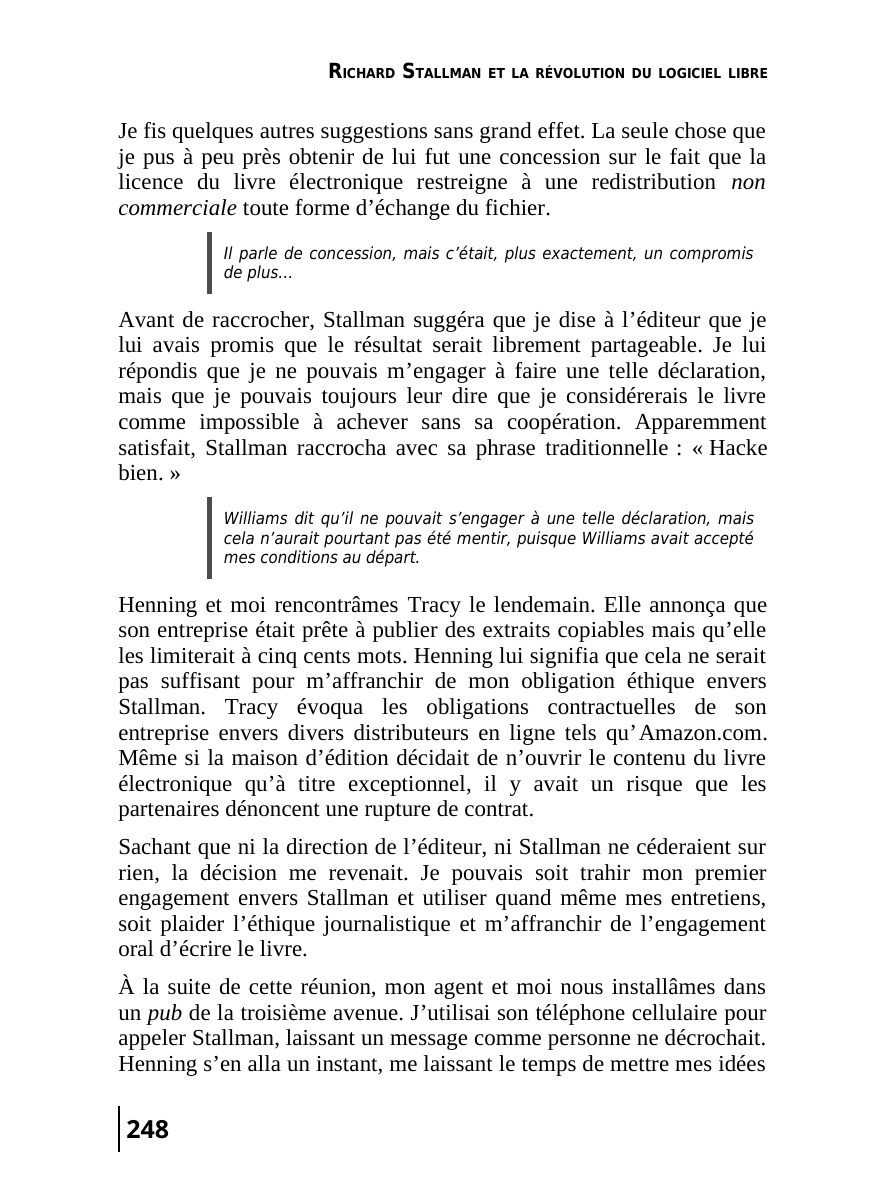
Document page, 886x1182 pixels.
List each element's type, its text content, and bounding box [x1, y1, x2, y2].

text Il parle de concession, mais c’était, plus exactement, un compromis de plus… [212, 232, 768, 294]
text Sachant que ni la direction de l’éditeur, ni Stallman ne céderaient sur rien, la décision me revenait. Je pouvais soit trahir mon premier engagement envers Stallman et utiliser quand même mes entretiens, soit plaider l’éthique journalistique et m’affranchir de l’engagement oral d’écrire le livre. [118, 834, 768, 962]
text Avant de raccrocher, Stallman suggéra que je dise à l’éditeur que je lui avais promis que le résultat serait librement partageable. Je lui répondis que je ne pouvais m’engager à faire une telle déclaration, mais que je pouvais toujours leur dire que je considérerais le livre comme impossible à achever sans sa coopération. Apparemment satisfait, Stallman raccrocha avec sa phrase traditionnelle : « Hacke bien. » [118, 307, 768, 486]
text Je fis quelques autres suggestions sans grand effet. La seule chose que je pus à peu près obtenir de lui fut une concession sur le fait que la licence du livre électronique restreigne à une redistribution non commerciale toute forme d’échange du fichier. [118, 118, 768, 220]
text Williams dit qu’il ne pouvait s’engager à une telle déclaration, mais cela n’aurait pourtant pas été mentir, puisque Williams avait accepté mes conditions au départ. [212, 497, 768, 579]
text Henning et moi rencontrâmes Tracy le lendemain. Elle annonça que son entreprise était prête à publier des extraits copiables mais qu’elle les limiterait à cinq cents mots. Henning lui signifia que cela ne serait pas suffisant pour m’affranchir de mon obligation éthique envers Stallman. Tracy évoqua les obligations contractuelles de son entreprise envers divers distributeurs en ligne tels qu’Amazon.com. Même si la maison d’édition décidait de n’ouvrir le contenu du livre électronique qu’à titre exceptionnel, il y avait un risque que les partenaires dénoncent une rupture de contrat. [118, 592, 768, 821]
text À la suite de cette réunion, mon agent et moi nous installâmes dans un pub de la troisième avenue. J’utilisai son téléphone cellulaire pour appeler Stallman, laissant un message comme personne ne décrochait. Henning s’en alla un instant, me laissant le temps de mettre mes idées [118, 974, 768, 1076]
